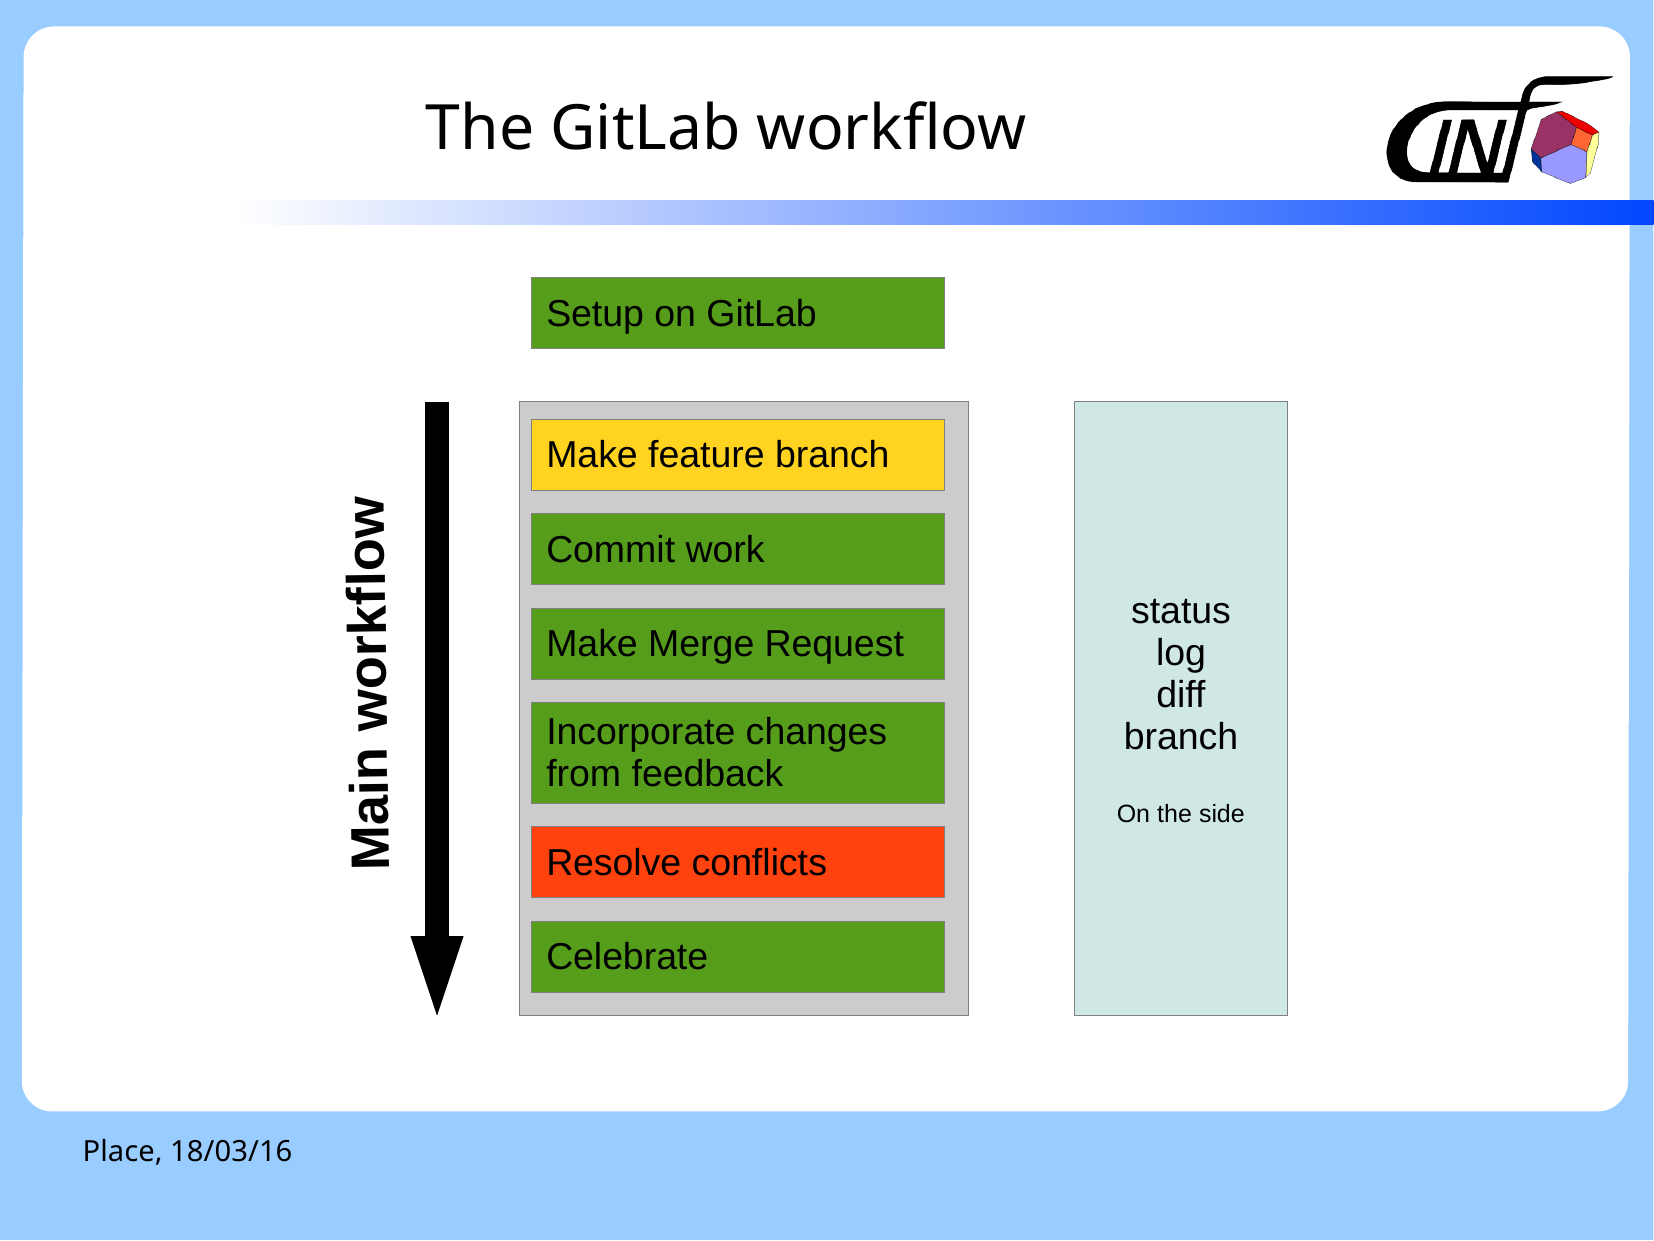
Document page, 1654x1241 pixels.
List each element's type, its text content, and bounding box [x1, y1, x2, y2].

text_box status log diff branch On the side [1074, 401, 1288, 1016]
text_box Incorporate changes from feedback [531, 702, 945, 804]
text_box Main workflow [327, 481, 409, 886]
text_box Make Merge Request [531, 608, 945, 680]
picture [1386, 76, 1613, 184]
text_box Celebrate [531, 921, 945, 993]
text_box Setup on GitLab [531, 277, 945, 349]
text_box Resolve conflicts [531, 826, 945, 898]
text_box Commit work [531, 513, 945, 585]
text_box Make feature branch [531, 419, 945, 491]
text_box [519, 401, 969, 1016]
title The GitLab workflow [82, 49, 1371, 201]
